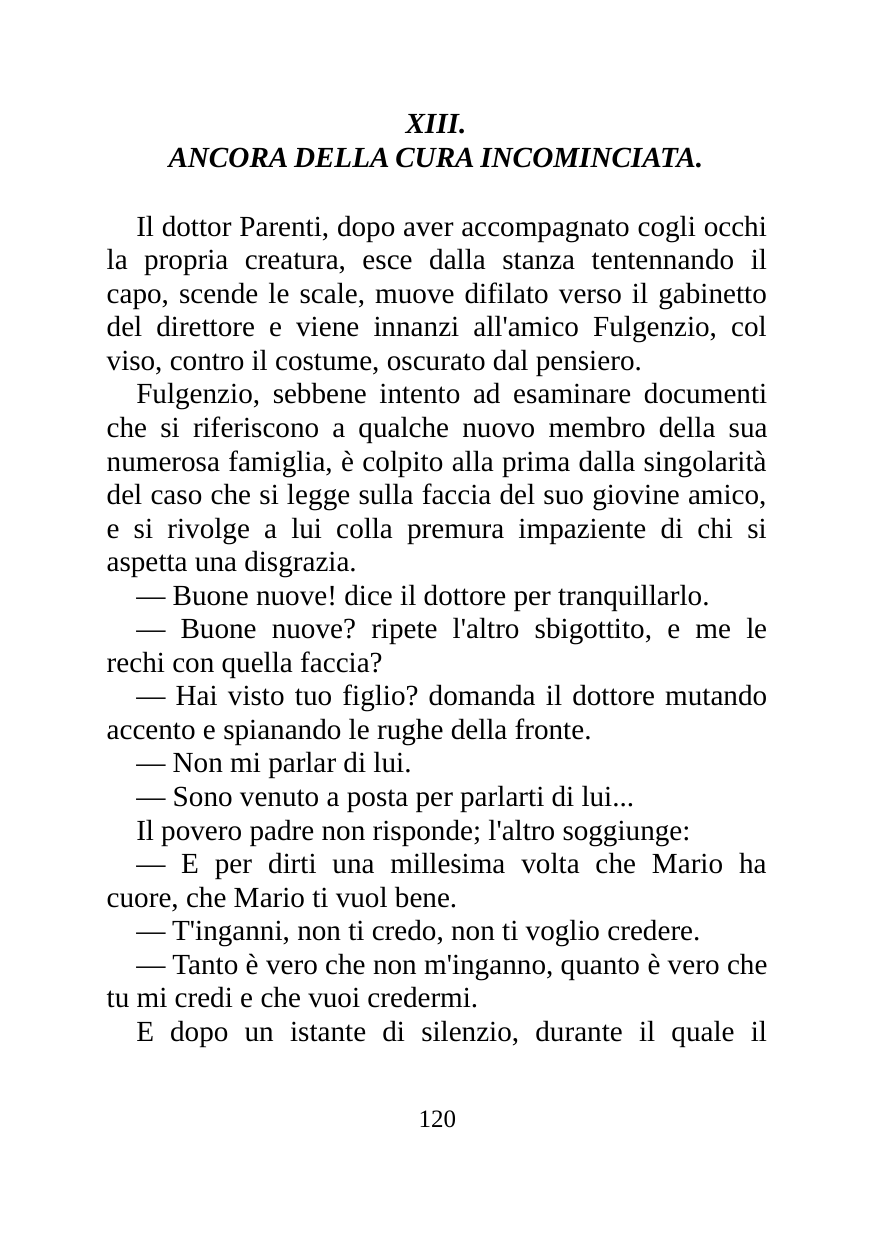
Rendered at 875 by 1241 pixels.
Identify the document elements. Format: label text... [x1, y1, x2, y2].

text — Non mi parlar di lui. [106, 746, 768, 779]
text — T'inganni, non ti credo, non ti voglio credere. [106, 913, 768, 947]
text — E per dirti una millesima volta che Mario ha cuore, che Mario ti vuol bene. [106, 846, 768, 913]
text — Sono venuto a posta per parlarti di lui... [106, 779, 768, 813]
text Il povero padre non risponde; l'altro soggiunge: [106, 813, 768, 846]
text Fulgenzio, sebbene intento ad esaminare documenti che si riferiscono a qualche nuovo membro della sua numerosa famiglia, è colpito alla prima dalla singolarità del caso che si legge sulla faccia del suo giovine amico, e si rivolge a lui colla premura impaziente di chi si aspetta una disgrazia. [106, 377, 768, 578]
text E dopo un istante di silenzio, durante il quale il [106, 1014, 768, 1047]
text — Buone nuove? ripete l'altro sbigottito, e me le rechi con quella faccia? [106, 611, 768, 678]
text — Buone nuove! dice il dottore per tranquillarlo. [106, 578, 768, 611]
text — Tanto è vero che non m'inganno, quanto è vero che tu mi credi e che vuoi credermi. [106, 947, 768, 1014]
text Il dottor Parenti, dopo aver accompagnato cogli occhi la propria creatura, esce dalla stanza tentennando il capo, scende le scale, muove difilato verso il gabinetto del direttore e viene innanzi all'amico Fulgenzio, col viso, contro il costume, oscurato dal pensiero. [106, 209, 768, 377]
text — Hai visto tuo figlio? domanda il dottore mutando accento e spianando le rughe della fronte. [106, 678, 768, 746]
subtitle XIII. ANCORA DELLA CURA INCOMINCIATA. [106, 106, 768, 173]
